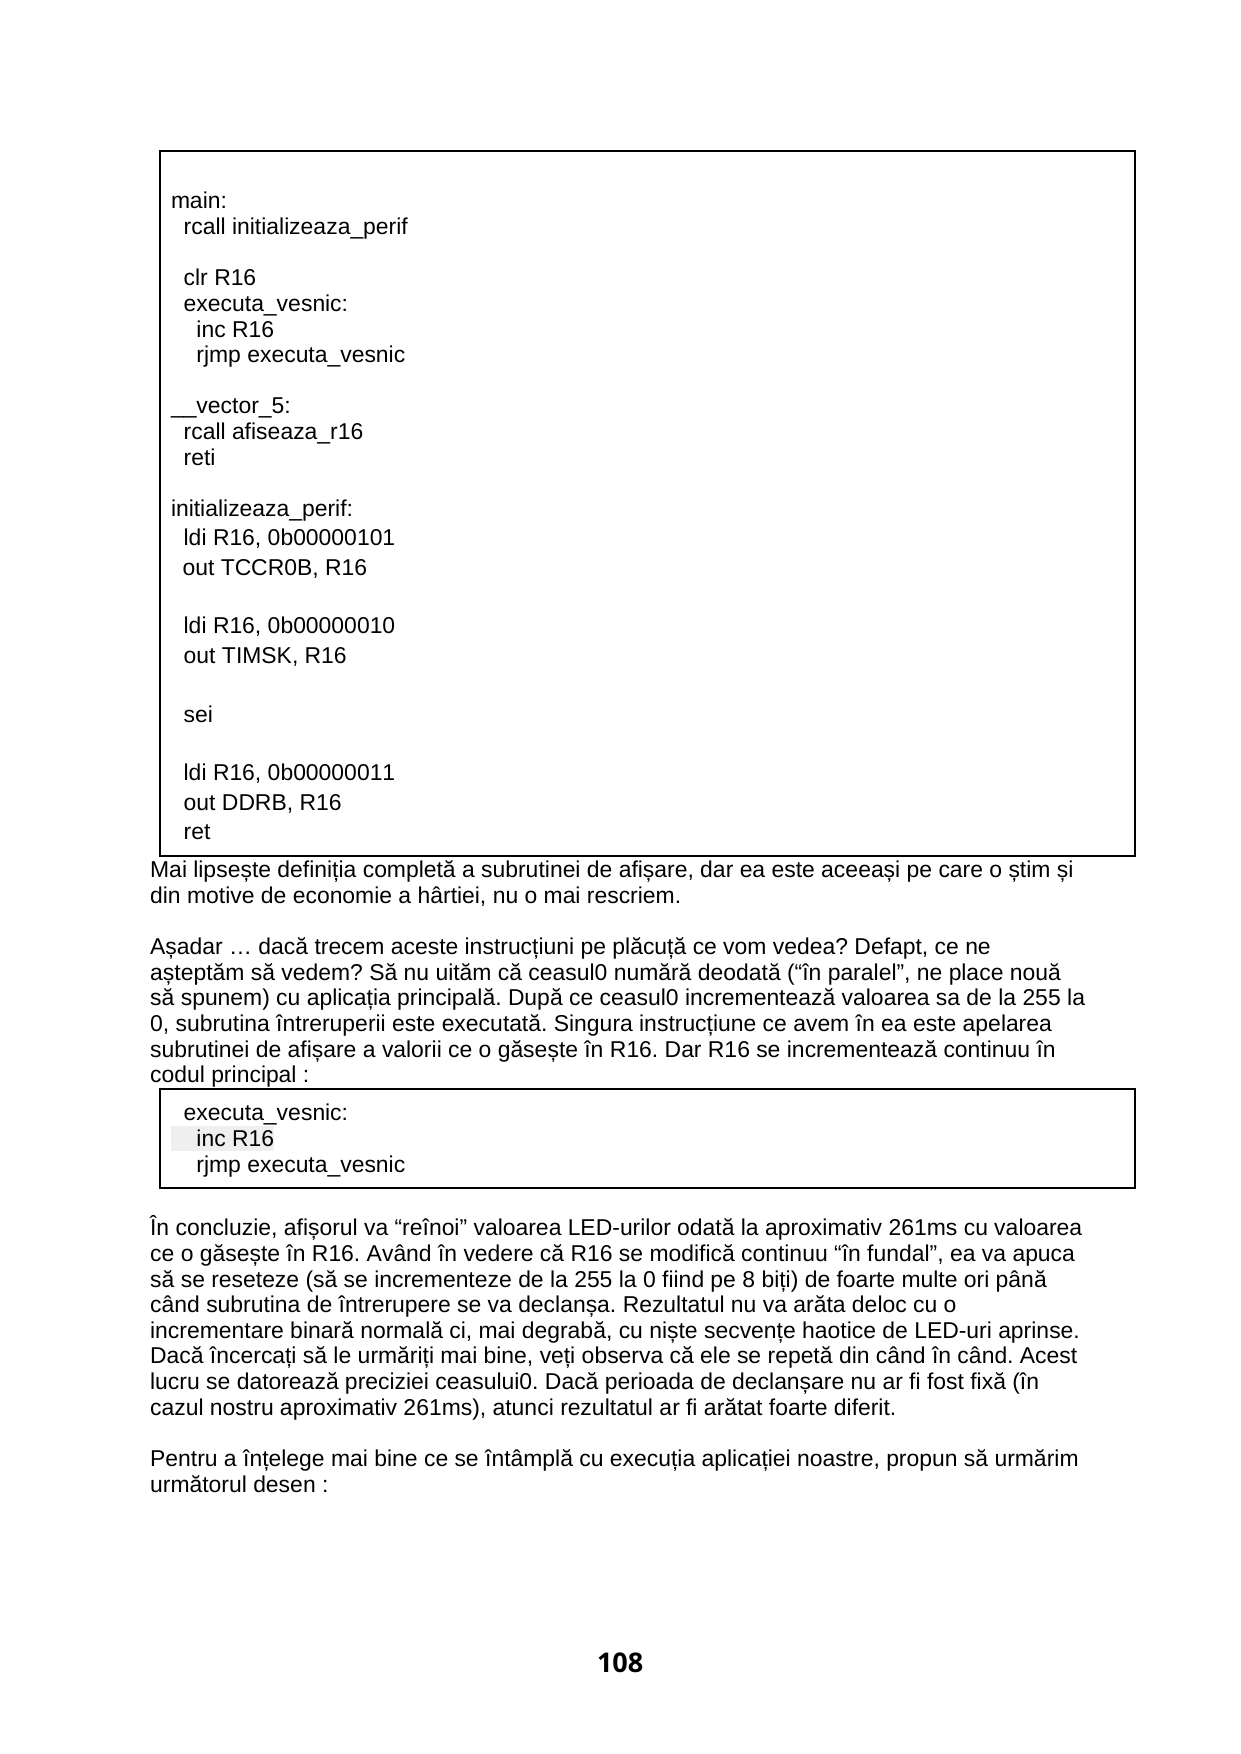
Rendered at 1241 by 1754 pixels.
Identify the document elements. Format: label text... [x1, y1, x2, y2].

text Așadar … dacă trecem aceste instrucțiuni pe plăcuță ce vom vedea? Defapt, ce ne așteptăm să vedem? Să nu uităm că ceasul0 numără deodată (“în paralel”, ne place nouă să spunem) cu aplicația principală. După ce ceasul0 incrementează valoarea sa de la 255 la 0, subrutina întreruperii este executată. Singura instrucțiune ce avem în ea este apelarea subrutinei de afișare a valorii ce o găsește în R16. Dar R16 se incrementează continuu în codul principal : [150, 934, 1090, 1087]
table_header main: rcall initializeaza_perif clr R16 executa_vesnic: inc R16 rjmp executa_vesnic __vector_5: rcall afiseaza_r16 reti initializeaza_perif: ldi R16, 0b00000101 out TCCR0B, R16 ldi R16, 0b00000010 out TIMSK, R16 sei ldi R16, 0b00000011 out DDRB, R16 ret [161, 152, 1134, 855]
text Pentru a înțelege mai bine ce se întâmplă cu execuția aplicației noastre, propun să urmărim următorul desen : [150, 1446, 1090, 1497]
table_header executa_vesnic: inc R16 rjmp executa_vesnic [161, 1090, 1134, 1187]
text În concluzie, afișorul va “reînoi” valoarea LED-urilor odată la aproximativ 261ms cu valoarea ce o găsește în R16. Având în vedere că R16 se modifică continuu “în fundal”, ea va apuca să se reseteze (să se incrementeze de la 255 la 0 fiind pe 8 biți) de foarte multe ori până când subrutina de întrerupere se va declanșa. Rezultatul nu va arăta deloc cu o incrementare binară normală ci, mai degrabă, cu niște secvențe haotice de LED-uri aprinse. Dacă încercați să le urmăriți mai bine, veți observa că ele se repetă din când în când. Acest lucru se datorează preciziei ceasului0. Dacă perioada de declanșare nu ar fi fost fixă (în cazul nostru aproximativ 261ms), atunci rezultatul ar fi arătat foarte diferit. [150, 1215, 1090, 1420]
text Mai lipsește definiția completă a subrutinei de afișare, dar ea este aceeași pe care o știm și din motive de economie a hârtiei, nu o mai rescriem. [150, 857, 1090, 908]
